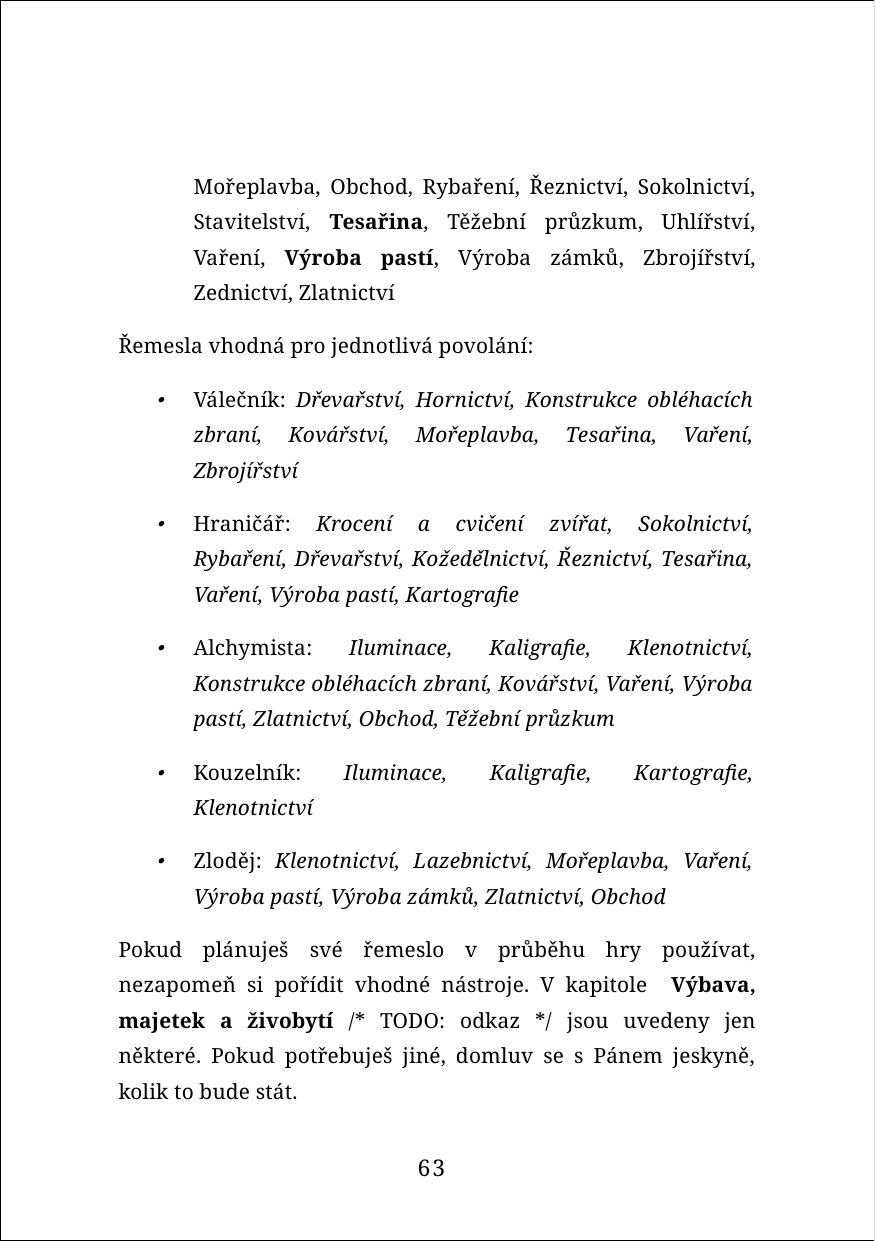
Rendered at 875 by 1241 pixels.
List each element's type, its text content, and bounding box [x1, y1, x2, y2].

list Kouzelník: Iluminace, Kaligrafie, Kartografie, Klenotnictví [156, 758, 756, 822]
text Pokud plánuješ své řemeslo v průběhu hry používat, nezapomeň si pořídit vhodné nástroje. V kapitole Výbava, majetek a živobytí /* TODO: odkaz */ jsou uvedeny jen některé. Pokud potřebuješ jiné, domluv se s Pánem jeskyně, kolik to bude stát. [118, 935, 756, 1106]
list Válečník: Dřevařství, Hornictví, Konstrukce obléhacích zbraní, Kovářství, Mořeplavba, Tesařina, Vaření, Zbrojířství [156, 385, 756, 484]
text Řemesla vhodná pro jednotlivá povolání: [118, 332, 756, 360]
list Zloděj: Klenotnictví, Lazebnictví, Mořeplavba, Vaření, Výroba pastí, Výroba zámků, Zlatnictví, Obchod [156, 846, 756, 910]
list Mořeplavba, Obchod, Rybaření, Řeznictví, Sokolnictví, Stavitelství, Tesařina, Těžební průzkum, Uhlířství, Vaření, Výroba pastí, Výroba zámků, Zbrojířství, Zednictví, Zlatnictví [156, 172, 756, 307]
list Alchymista: Iluminace, Kaligrafie, Klenotnictví, Konstrukce obléhacích zbraní, Kovářství, Vaření, Výroba pastí, Zlatnictví, Obchod, Těžební průzkum [156, 633, 756, 733]
list Hraničář: Krocení a cvičení zvířat, Sokolnictví, Rybaření, Dřevařství, Kožedělnictví, Řeznictví, Tesařina, Vaření, Výroba pastí, Kartografie [156, 509, 756, 608]
